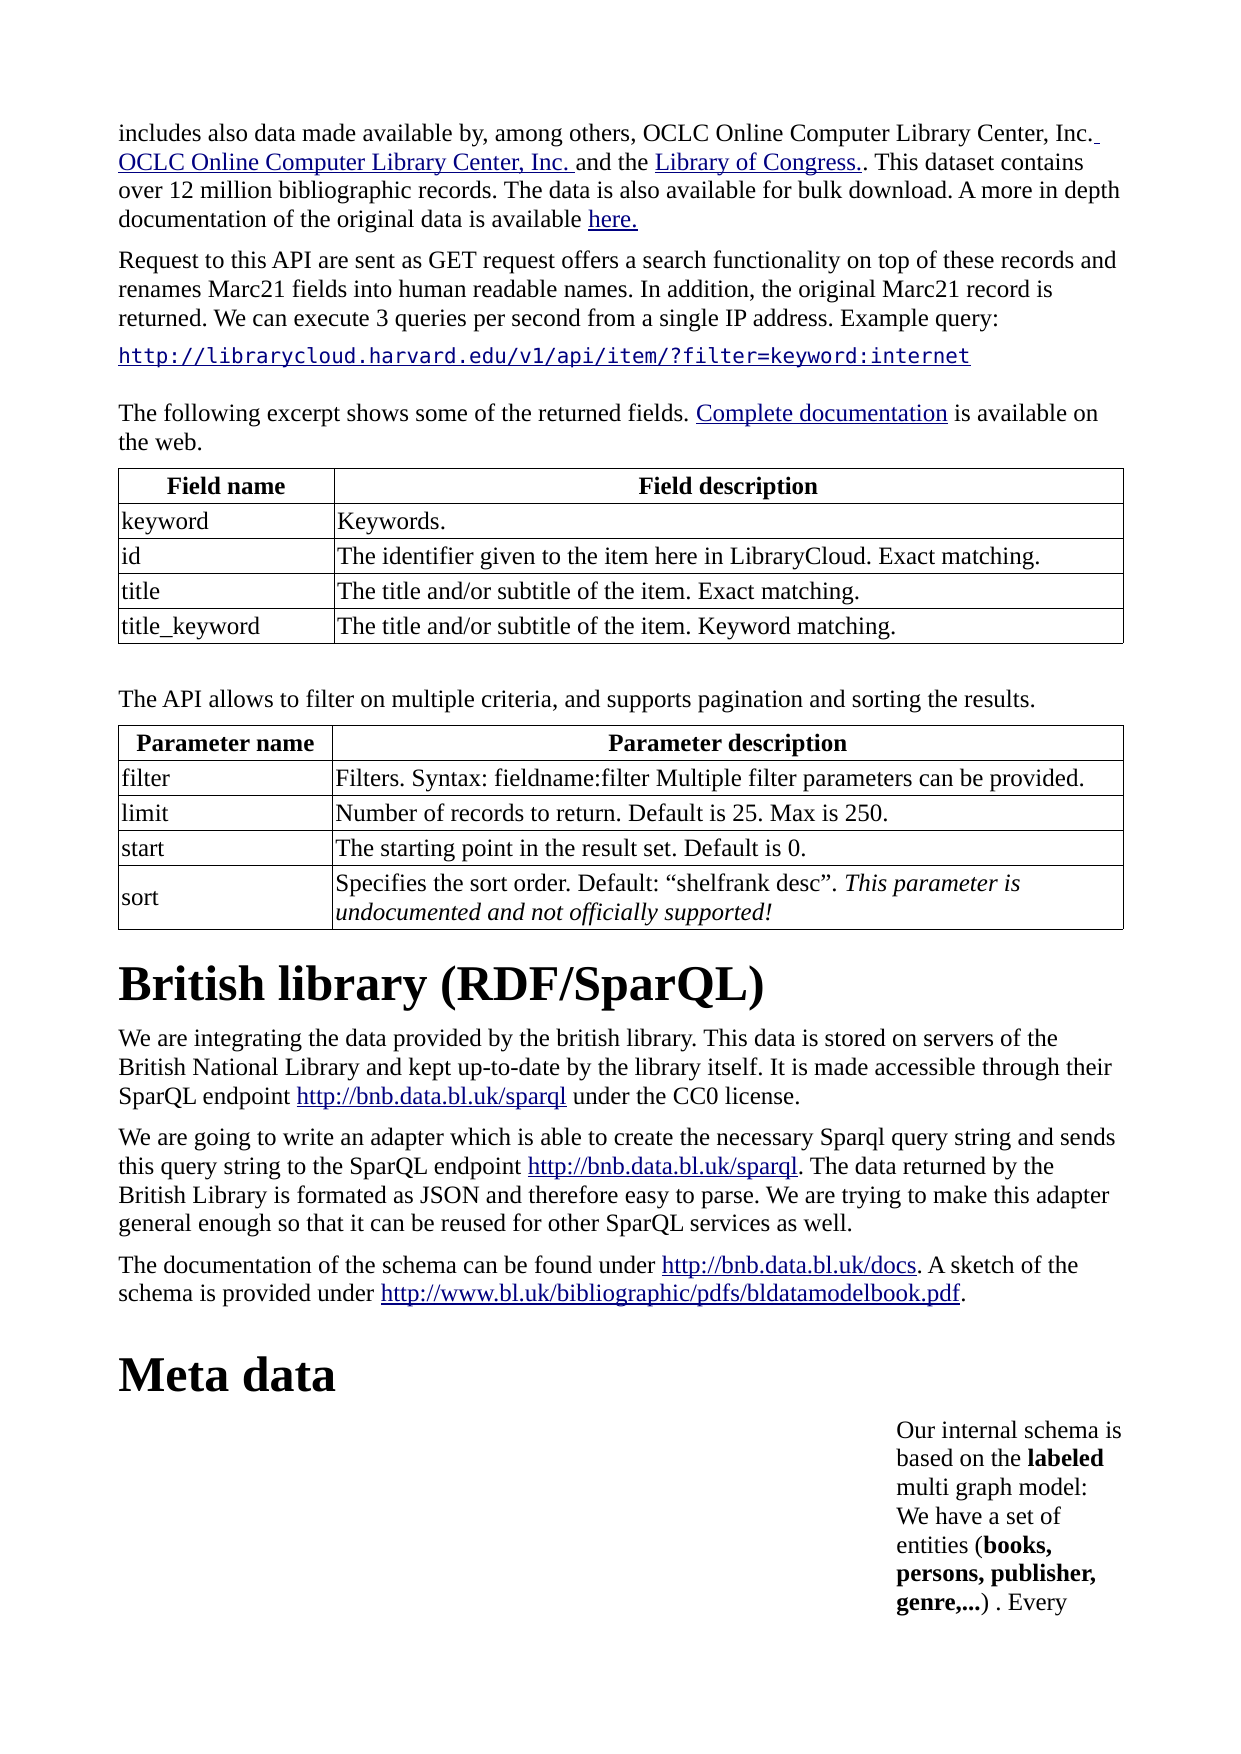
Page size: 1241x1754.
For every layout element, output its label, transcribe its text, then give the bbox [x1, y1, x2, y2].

table_header Parameter name [119, 726, 332, 760]
table_header Field description [335, 469, 1123, 503]
table_cell title_keyword [119, 609, 334, 643]
table_cell The title and/or subtitle of the item. Keyword matching. [335, 609, 1123, 643]
table_cell Number of records to return. Default is 25. Max is 250. [333, 796, 1123, 830]
text includes also data made available by, among others, OCLC Online Computer Library Center, Inc. OCLC Online Computer Library Center, Inc. and the Library of Congress.. This dataset contains over 12 million bibliographic records. The data is also available for bulk download. A more in depth documentation of the original data is available here. [118, 118, 1122, 233]
table_header Parameter description [333, 726, 1123, 760]
table_cell Filters. Syntax: fieldname:filter Multiple filter parameters can be provided. [333, 761, 1123, 795]
text We are going to write an adapter which is able to create the necessary Sparql query string and sends this query string to the SparQL endpoint http://bnb.data.bl.uk/sparql. The data returned by the British Library is formated as JSON and therefore easy to parse. We are trying to make this adapter general enough so that it can be reused for other SparQL services as well. [118, 1122, 1122, 1237]
text We are integrating the data provided by the british library. This data is stored on servers of the British National Library and kept up-to-date by the library itself. It is made accessible through their SparQL endpoint http://bnb.data.bl.uk/sparql under the CC0 license. [118, 1023, 1122, 1110]
table_cell sort [119, 866, 332, 928]
table_header Field name [119, 469, 334, 503]
subtitle British library (RDF/SparQL) [118, 953, 1122, 1011]
table_cell keyword [119, 504, 334, 538]
table_cell The starting point in the result set. Default is 0. [333, 831, 1123, 865]
text The documentation of the schema can be found under http://bnb.data.bl.uk/docs. A sketch of the schema is provided under http://www.bl.uk/bibliographic/pdfs/bldatamodelbook.pdf. [118, 1250, 1122, 1307]
text http://librarycloud.harvard.edu/v1/api/item/?filter=keyword:internet [118, 344, 1122, 369]
text The following excerpt shows some of the returned fields. Complete documentation is available on the web. [118, 398, 1122, 456]
text Request to this API are sent as GET request offers a search functionality on top of these records and renames Marc21 fields into human readable names. In addition, the original Marc21 record is returned. We can execute 3 queries per second from a single IP address. Example query: [118, 246, 1122, 332]
table_cell start [119, 831, 332, 865]
table_cell filter [119, 761, 332, 795]
text The API allows to filter on multiple criteria, and supports pagination and sorting the results. [118, 684, 1122, 713]
table_cell id [119, 539, 334, 573]
table_cell limit [119, 796, 332, 830]
text Our internal schema is based on the labeled multi graph model: We have a set of entities (books, persons, publisher, genre,...) . Every [118, 1415, 1122, 1616]
table_cell title [119, 574, 334, 608]
subtitle Meta data [118, 1345, 1122, 1402]
table_cell Keywords. [335, 504, 1123, 538]
table_cell The title and/or subtitle of the item. Exact matching. [335, 574, 1123, 608]
table_cell Specifies the sort order. Default: “shelfrank desc”. This parameter is undocumented and not officially supported! [333, 866, 1123, 928]
table_cell The identifier given to the item here in LibraryCloud. Exact matching. [335, 539, 1123, 573]
